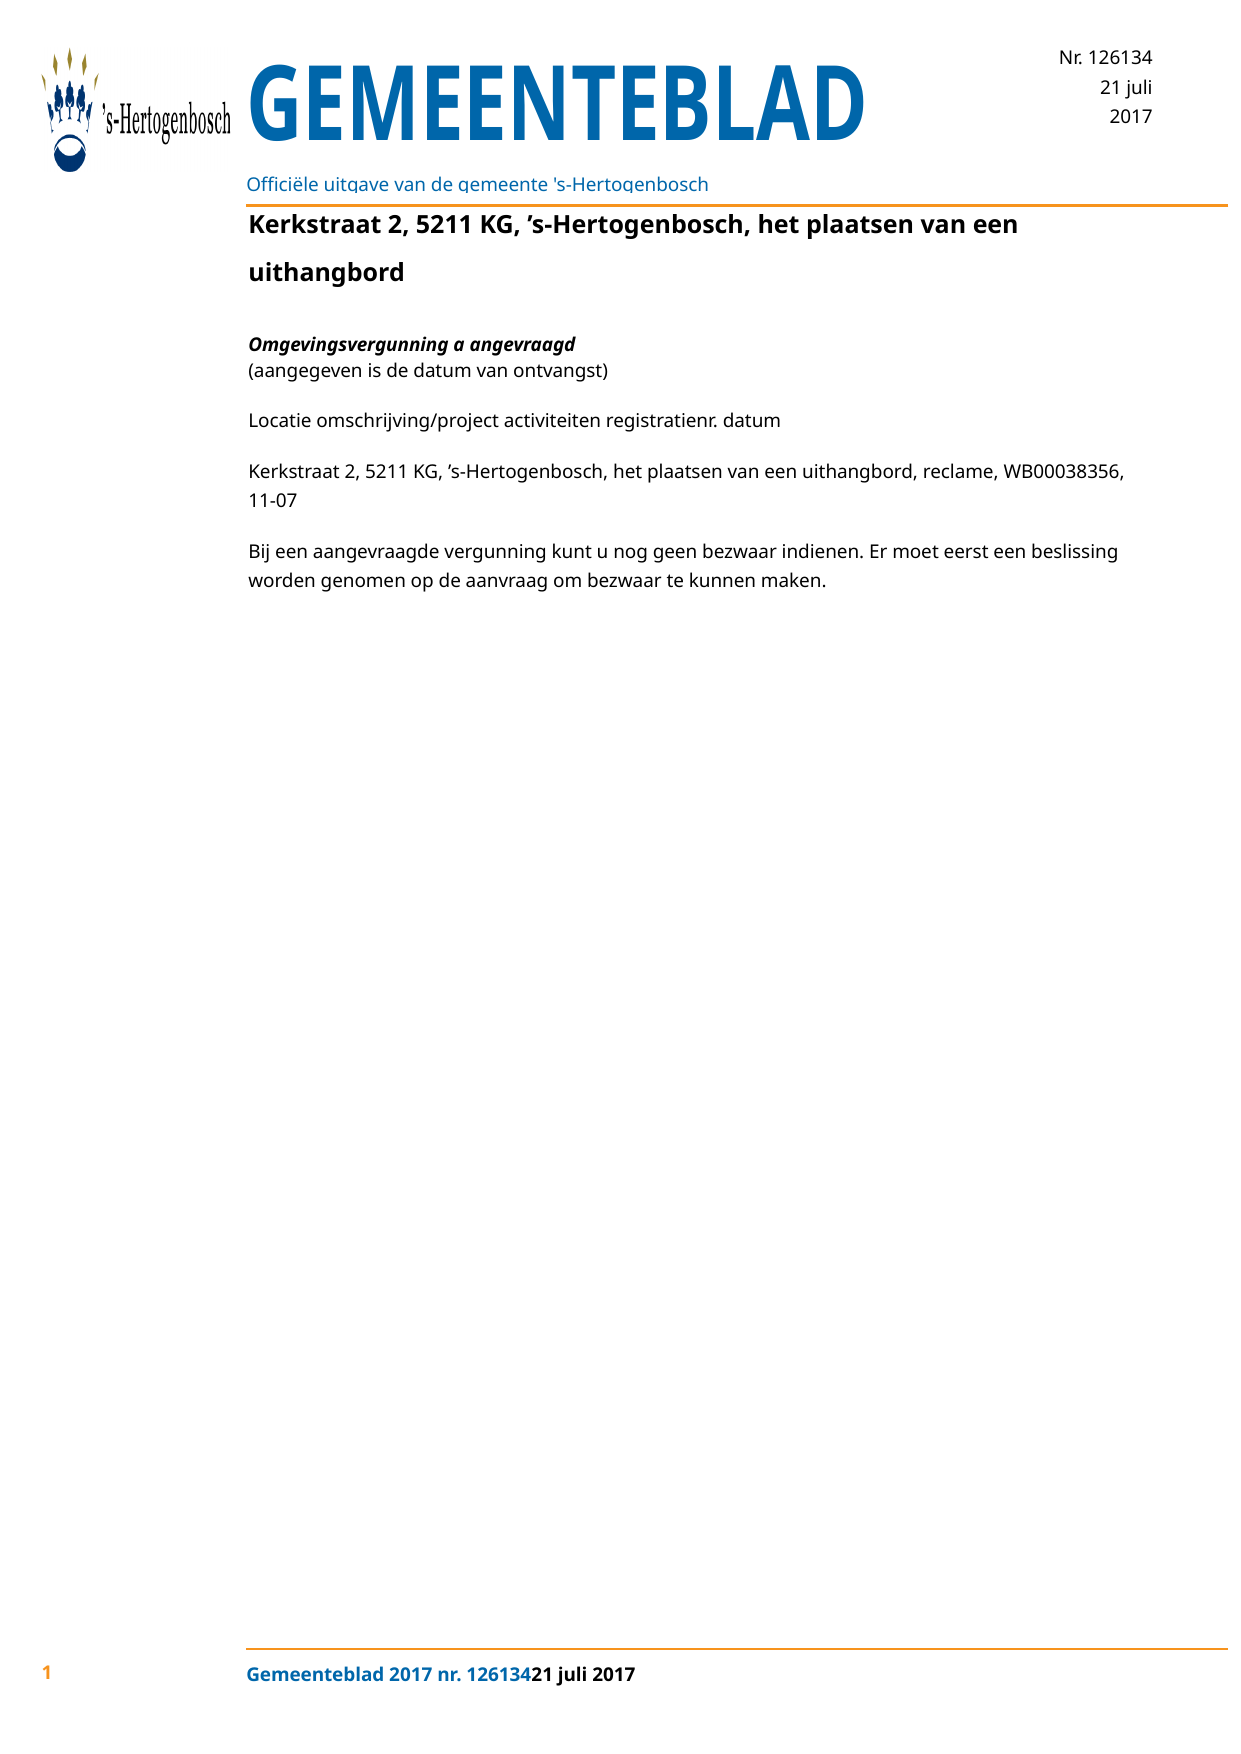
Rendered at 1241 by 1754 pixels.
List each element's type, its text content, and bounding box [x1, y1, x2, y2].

text Kerkstraat 2, 5211 KG, ’s-Hertogenbosch, het plaatsen van een uithangbord, reclame, WB00038356, 11-07 [248, 458, 1152, 513]
text Omgevingsvergunning a angevraagd [248, 331, 1152, 357]
picture [41, 47, 231, 172]
text Locatie omschrijving/project activiteiten registratienr. datum [248, 408, 1152, 433]
text (aangegeven is de datum van ontvangst) [248, 357, 1152, 383]
text Bij een aangevraagde vergunning kunt u nog geen bezwaar indienen. Er moet eerst een beslissing worden genomen op de aanvraag om bezwaar te kunnen maken. [248, 538, 1152, 593]
text Kerkstraat 2, 5211 KG, ’s-Hertogenbosch, het plaatsen van een uithangbord [248, 207, 1152, 288]
